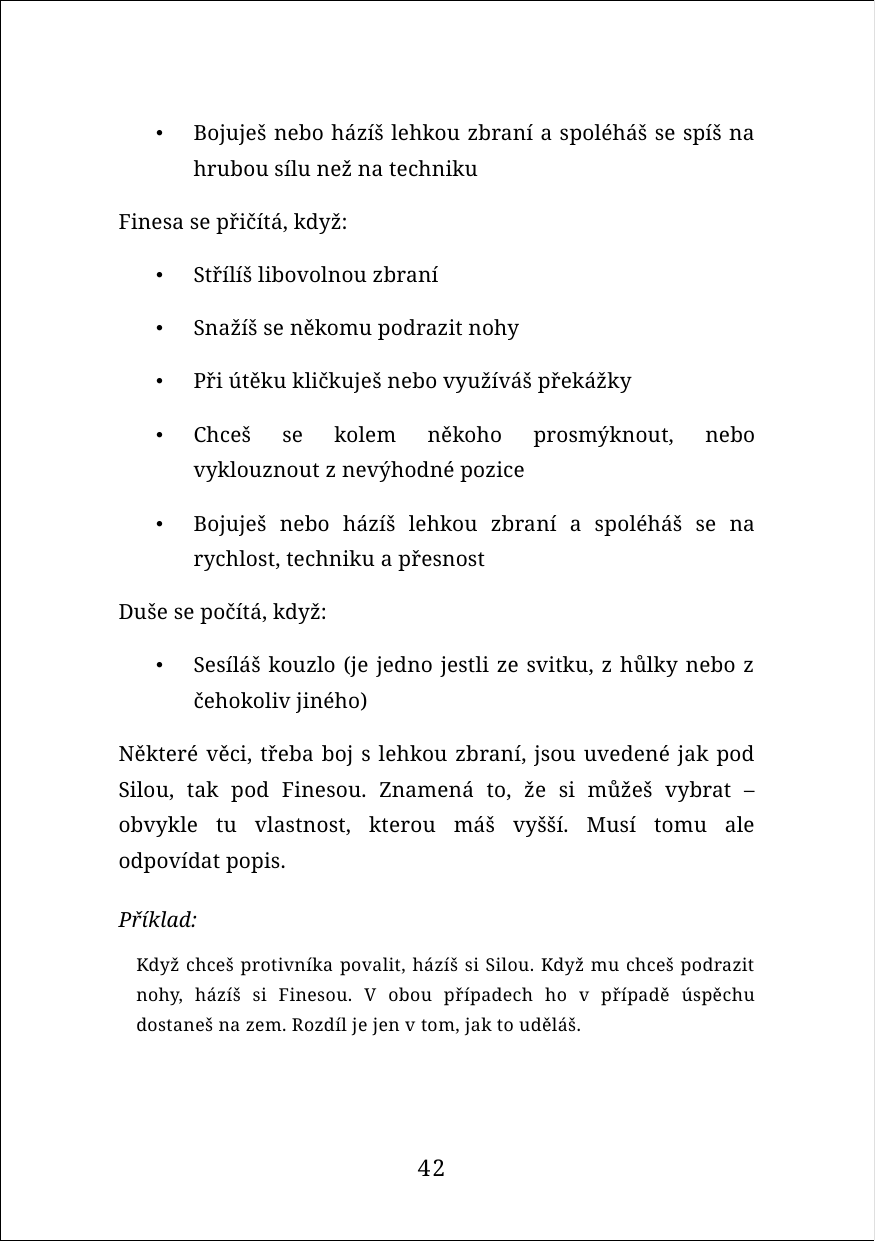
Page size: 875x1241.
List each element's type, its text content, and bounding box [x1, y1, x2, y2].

list Střílíš libovolnou zbraní [156, 260, 756, 289]
list Snažíš se někomu podrazit nohy [156, 313, 756, 342]
list Při útěku kličkuješ nebo využíváš překážky [156, 367, 756, 395]
list Sesíláš kouzlo (je jedno jestli ze svitku, z hůlky nebo z čehokoliv jiného) [156, 651, 756, 714]
text Některé věci, třeba boj s lehkou zbraní, jsou uvedené jak pod Silou, tak pod Finesou. Znamená to, že si můžeš vybrat – obvykle tu vlastnost, kterou máš vyšší. Musí tomu ale odpovídat popis. [118, 739, 756, 874]
list Bojuješ nebo házíš lehkou zbraní a spoléháš se spíš na hrubou sílu než na techniku [156, 118, 756, 182]
text Finesa se přičítá, když: [118, 207, 756, 235]
list Chceš se kolem někoho prosmýknout, nebo vyklouznout z nevýhodné pozice [156, 420, 756, 484]
list Bojuješ nebo házíš lehkou zbraní a spoléháš se na rychlost, techniku a přesnost [156, 509, 756, 573]
text Duše se počítá, když: [118, 597, 756, 626]
text Příklad: [118, 905, 756, 933]
text Když chceš protivníka povalit, házíš si Silou. Když mu chceš podrazit nohy, házíš si Finesou. V obou případech ho v případě úspěchu dostaneš na zem. Rozdíl je jen v tom, jak to uděláš. [136, 952, 756, 1037]
